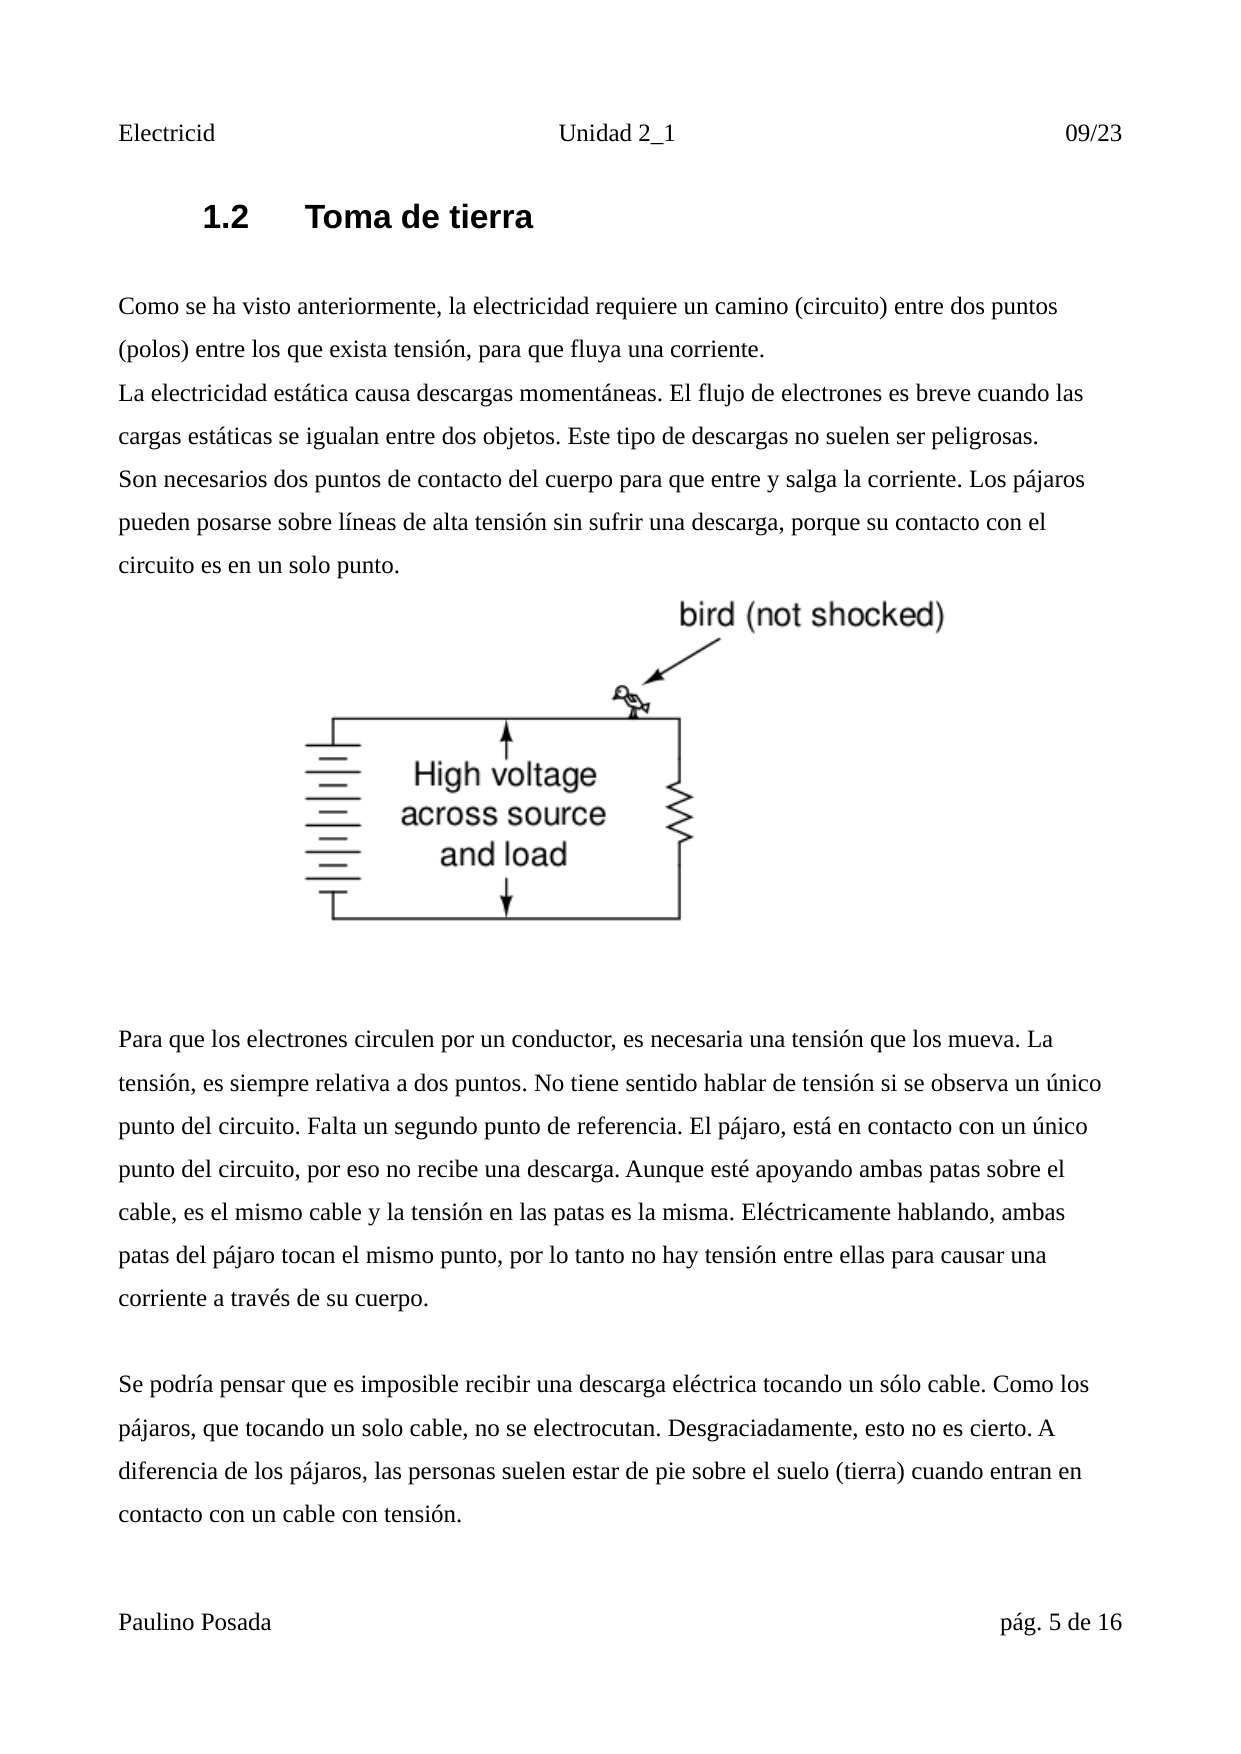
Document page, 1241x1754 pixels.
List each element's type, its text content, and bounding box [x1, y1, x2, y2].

text Son necesarios dos puntos de contacto del cuerpo para que entre y salga la corriente. Los pájaros pueden posarse sobre líneas de alta tensión sin sufrir una descarga, porque su contacto con el circuito es en un solo punto. [118, 464, 1122, 579]
picture [292, 593, 949, 930]
subtitle Toma de tierra [193, 197, 1122, 236]
text La electricidad estática causa descargas momentáneas. El flujo de electrones es breve cuando las cargas estáticas se igualan entre dos objetos. Este tipo de descargas no suelen ser peligrosas. [118, 378, 1122, 449]
text Se podría pensar que es imposible recibir una descarga eléctrica tocando un sólo cable. Como los pájaros, que tocando un solo cable, no se electrocutan. Desgraciadamente, esto no es cierto. A diferencia de los pájaros, las personas suelen estar de pie sobre el suelo (tierra) cuando entran en contacto con un cable con tensión. [118, 1369, 1122, 1528]
text Para que los electrones circulen por un conductor, es necesaria una tensión que los mueva. La tensión, es siempre relativa a dos puntos. No tiene sentido hablar de tensión si se observa un único punto del circuito. Falta un segundo punto de referencia. El pájaro, está en contacto con un único punto del circuito, por eso no recibe una descarga. Aunque esté apoyando ambas patas sobre el cable, es el mismo cable y la tensión en las patas es la misma. Eléctricamente hablando, ambas patas del pájaro tocan el mismo punto, por lo tanto no hay tensión entre ellas para causar una corriente a través de su cuerpo. [118, 1024, 1122, 1312]
text Como se ha visto anteriormente, la electricidad requiere un camino (circuito) entre dos puntos (polos) entre los que exista tensión, para que fluya una corriente. [118, 291, 1122, 363]
